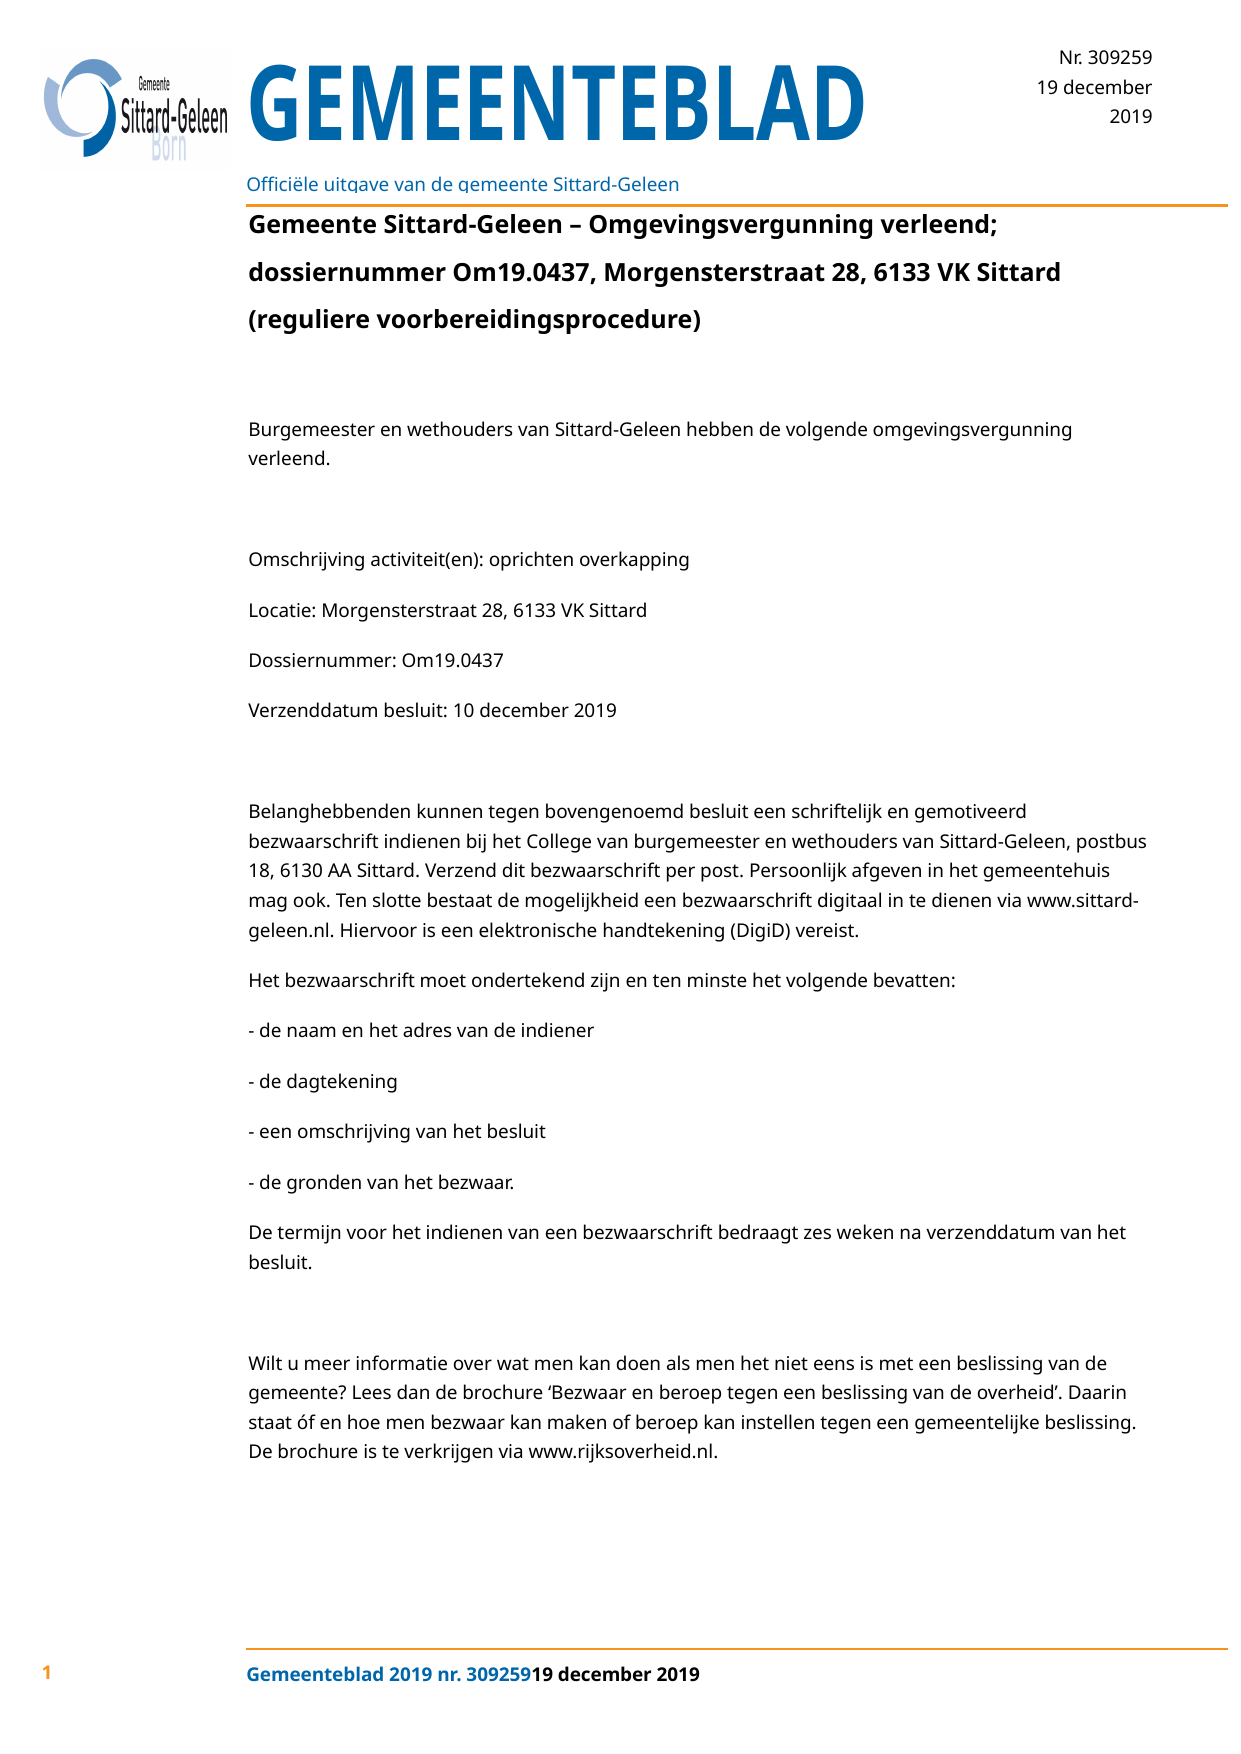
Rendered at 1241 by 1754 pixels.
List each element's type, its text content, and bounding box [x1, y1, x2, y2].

text Belanghebbenden kunnen tegen bovengenoemd besluit een schriftelijk en gemotiveerd bezwaarschrift indienen bij het College van burgemeester en wethouders van Sittard-Geleen, postbus 18, 6130 AA Sittard. Verzend dit bezwaarschrift per post. Persoonlijk afgeven in het gemeentehuis mag ook. Ten slotte bestaat de mogelijkheid een bezwaarschrift digitaal in te dienen via www.sittard-geleen.nl. Hiervoor is een elektronische handtekening (DigiD) vereist. [248, 798, 1152, 942]
text - de gronden van het bezwaar. [248, 1169, 1152, 1194]
text Locatie: Morgensterstraat 28, 6133 VK Sittard [248, 597, 1152, 622]
text - de dagtekening [248, 1068, 1152, 1094]
text Verzenddatum besluit: 10 december 2019 [248, 698, 1152, 723]
text Burgemeester en wethouders van Sittard-Geleen hebben de volgende omgevingsvergunning verleend. [248, 416, 1152, 471]
text Wilt u meer informatie over wat men kan doen als men het niet eens is met een beslissing van de gemeente? Lees dan de brochure ‘Bezwaar en beroep tegen een beslissing van de overheid’. Daarin staat óf en hoe men bezwaar kan maken of beroep kan instellen tegen een gemeentelijke beslissing. De brochure is te verkrijgen via www.rijksoverheid.nl. [248, 1350, 1152, 1464]
text Het bezwaarschrift moet ondertekend zijn en ten minste het volgende bevatten: [248, 967, 1152, 993]
text De termijn voor het indienen van een bezwaarschrift bedraagt zes weken na verzenddatum van het besluit. [248, 1219, 1152, 1274]
text - de naam en het adres van de indiener [248, 1018, 1152, 1043]
text Gemeente Sittard-Geleen – Omgevingsvergunning verleend; dossiernummer Om19.0437, Morgensterstraat 28, 6133 VK Sittard (reguliere voorbereidingsprocedure) [248, 207, 1152, 336]
text - een omschrijving van het besluit [248, 1118, 1152, 1144]
text Dossiernummer: Om19.0437 [248, 647, 1152, 673]
picture [41, 47, 231, 172]
text Omschrijving activiteit(en): oprichten overkapping [248, 546, 1152, 572]
